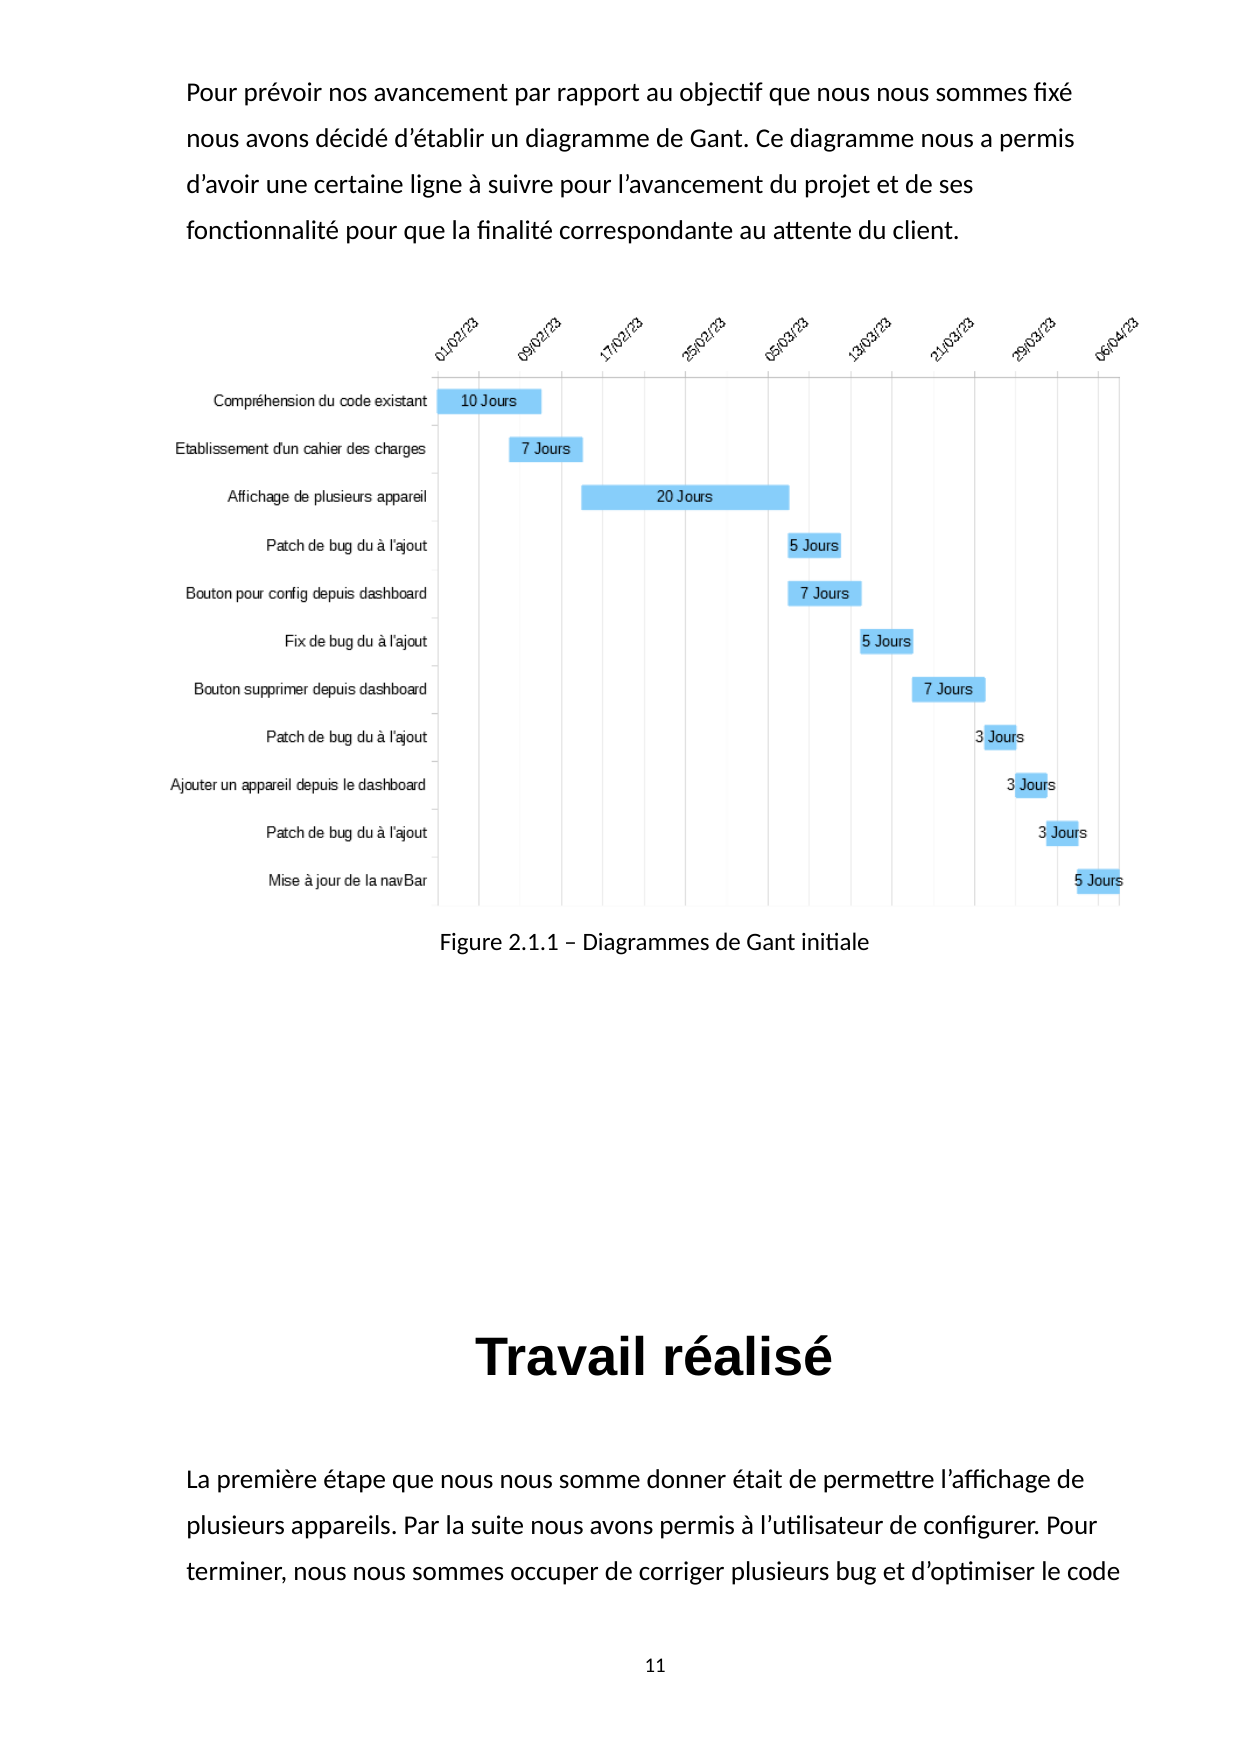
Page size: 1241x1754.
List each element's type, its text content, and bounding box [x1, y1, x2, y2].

text [186, 295, 1123, 300]
picture [153, 300, 1162, 915]
text La première étape que nous nous somme donner était de permettre l’affichage de plusieurs appareils. Par la suite nous avons permis à l’utilisateur de configurer. Pour terminer, nous nous sommes occuper de corriger plusieurs bug et d’optimiser le code [186, 1462, 1123, 1587]
text Figure 2.1.1 – Diagrammes de Gant initiale [186, 915, 1123, 957]
text Pour prévoir nos avancement par rapport au objectif que nous nous sommes fixé nous avons décidé d’établir un diagramme de Gant. Ce diagramme nous a permis d’avoir une certaine ligne à suivre pour l’avancement du projet et de ses fonctionnalité pour que la finalité correspondante au attente du client. [186, 75, 1123, 246]
subtitle Travail réalisé [186, 1324, 1123, 1387]
